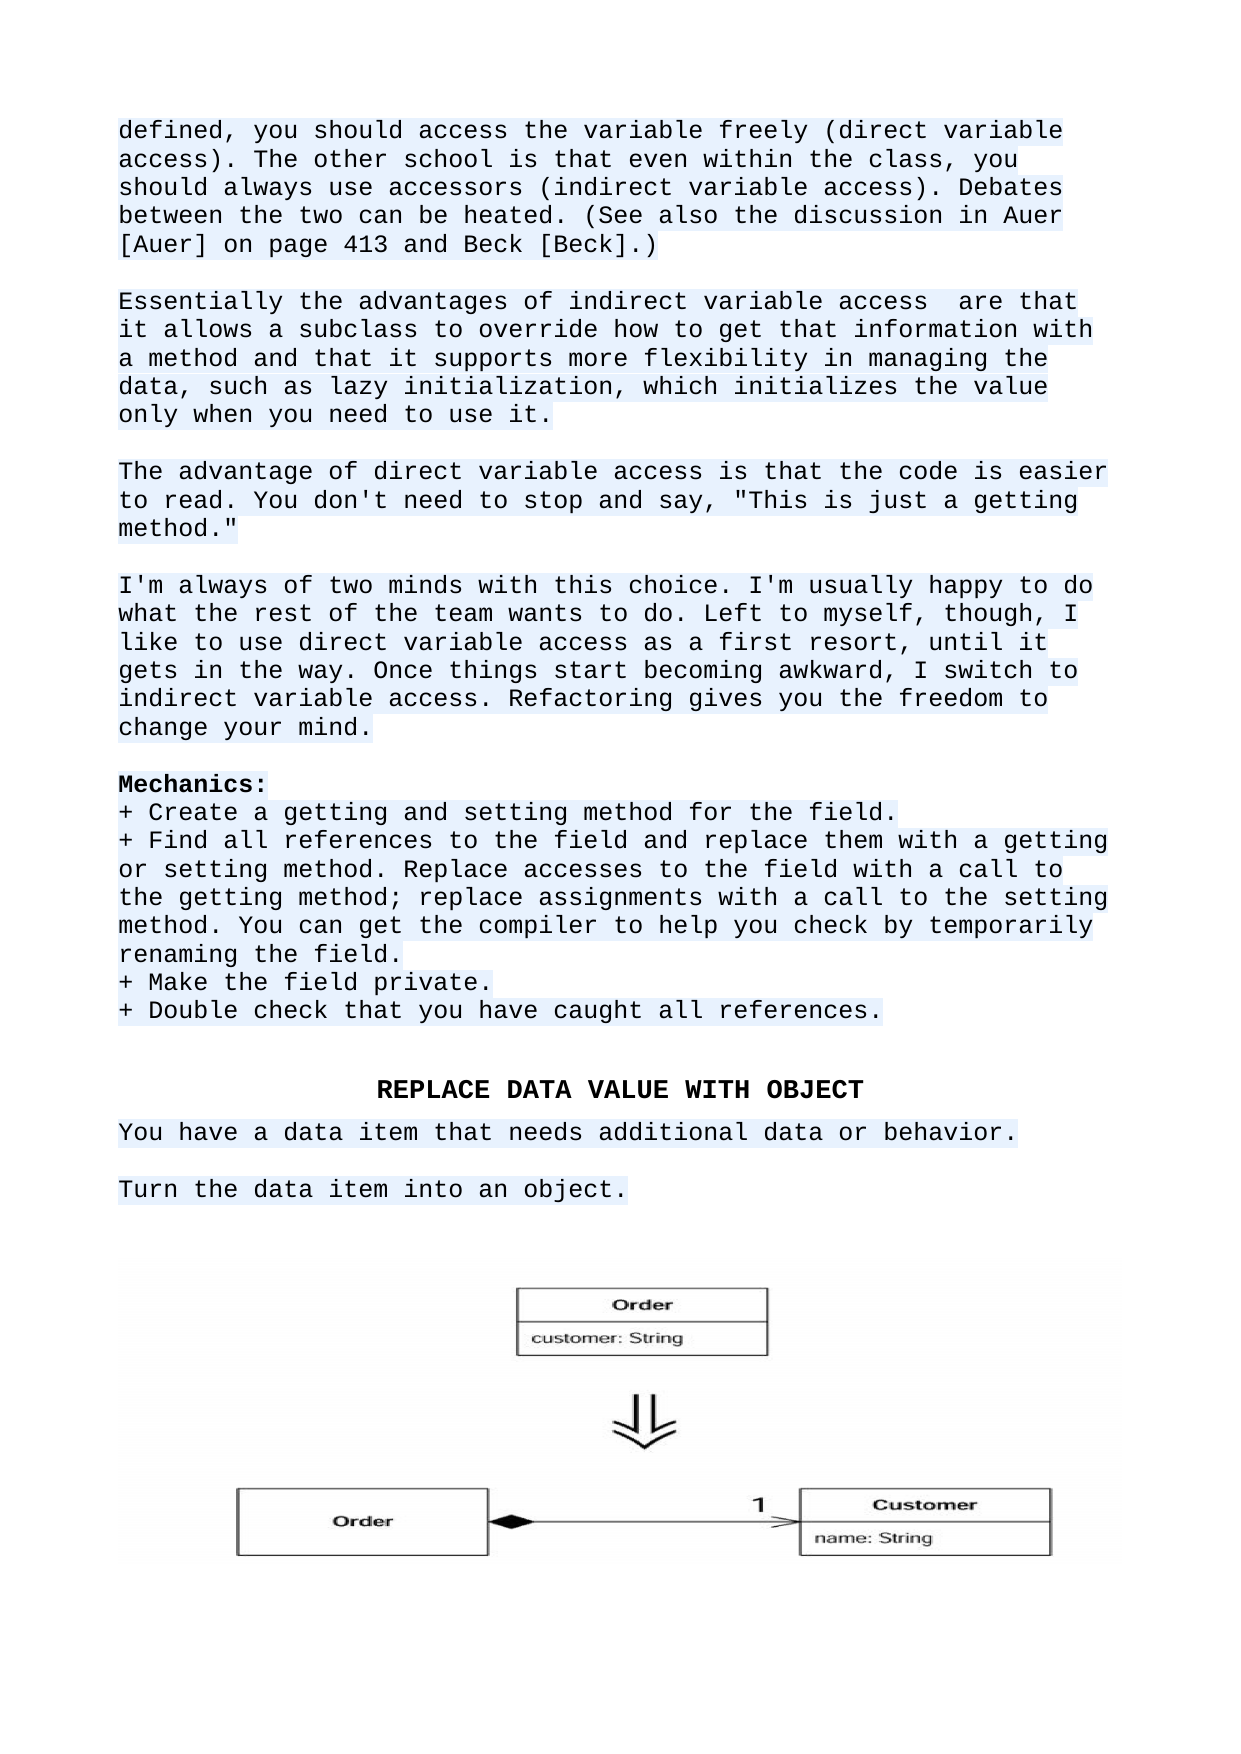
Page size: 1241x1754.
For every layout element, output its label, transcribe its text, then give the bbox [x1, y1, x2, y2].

text + Make the field private. [118, 970, 1122, 998]
text You have a data item that needs additional data or behavior. [118, 1119, 1122, 1148]
text defined, you should access the variable freely (direct variable access). The other school is that even within the class, you should always use accessors (indirect variable access). Debates between the two can be heated. (See also the discussion in Auer [Auer] on page 413 and Beck [Beck].) [118, 118, 1122, 260]
text + Create a getting and setting method for the field. [118, 800, 1122, 828]
text I'm always of two minds with this choice. I'm usually happy to do what the rest of the team wants to do. Left to myself, though, I like to use direct variable access as a first resort, until it gets in the way. Once things start becoming awkward, I switch to indirect variable access. Refactoring gives you the freedom to change your mind. [118, 573, 1122, 743]
picture [118, 1257, 1123, 1564]
text + Find all references to the field and replace them with a getting or setting method. Replace accesses to the field with a call to the getting method; replace assignments with a call to the setting method. You can get the compiler to help you check by temporarily [118, 828, 1122, 941]
text + Double check that you have caught all references. [118, 998, 1122, 1026]
text The advantage of direct variable access is that the code is easier to read. You don't need to stop and say, "This is just a getting method." [118, 459, 1122, 544]
subtitle REPLACE DATA VALUE WITH OBJECT [118, 1076, 1122, 1107]
text data, such as lazy initialization, which initializes the value only when you need to use it. [118, 373, 1122, 430]
text renaming the field. [118, 941, 1122, 970]
text Essentially the advantages of indirect variable access are that it allows a subclass to override how to get that information with a method and that it supports more flexibility in managing the [118, 288, 1122, 373]
text Turn the data item into an object. [118, 1176, 1122, 1205]
text Mechanics: [118, 771, 1122, 800]
